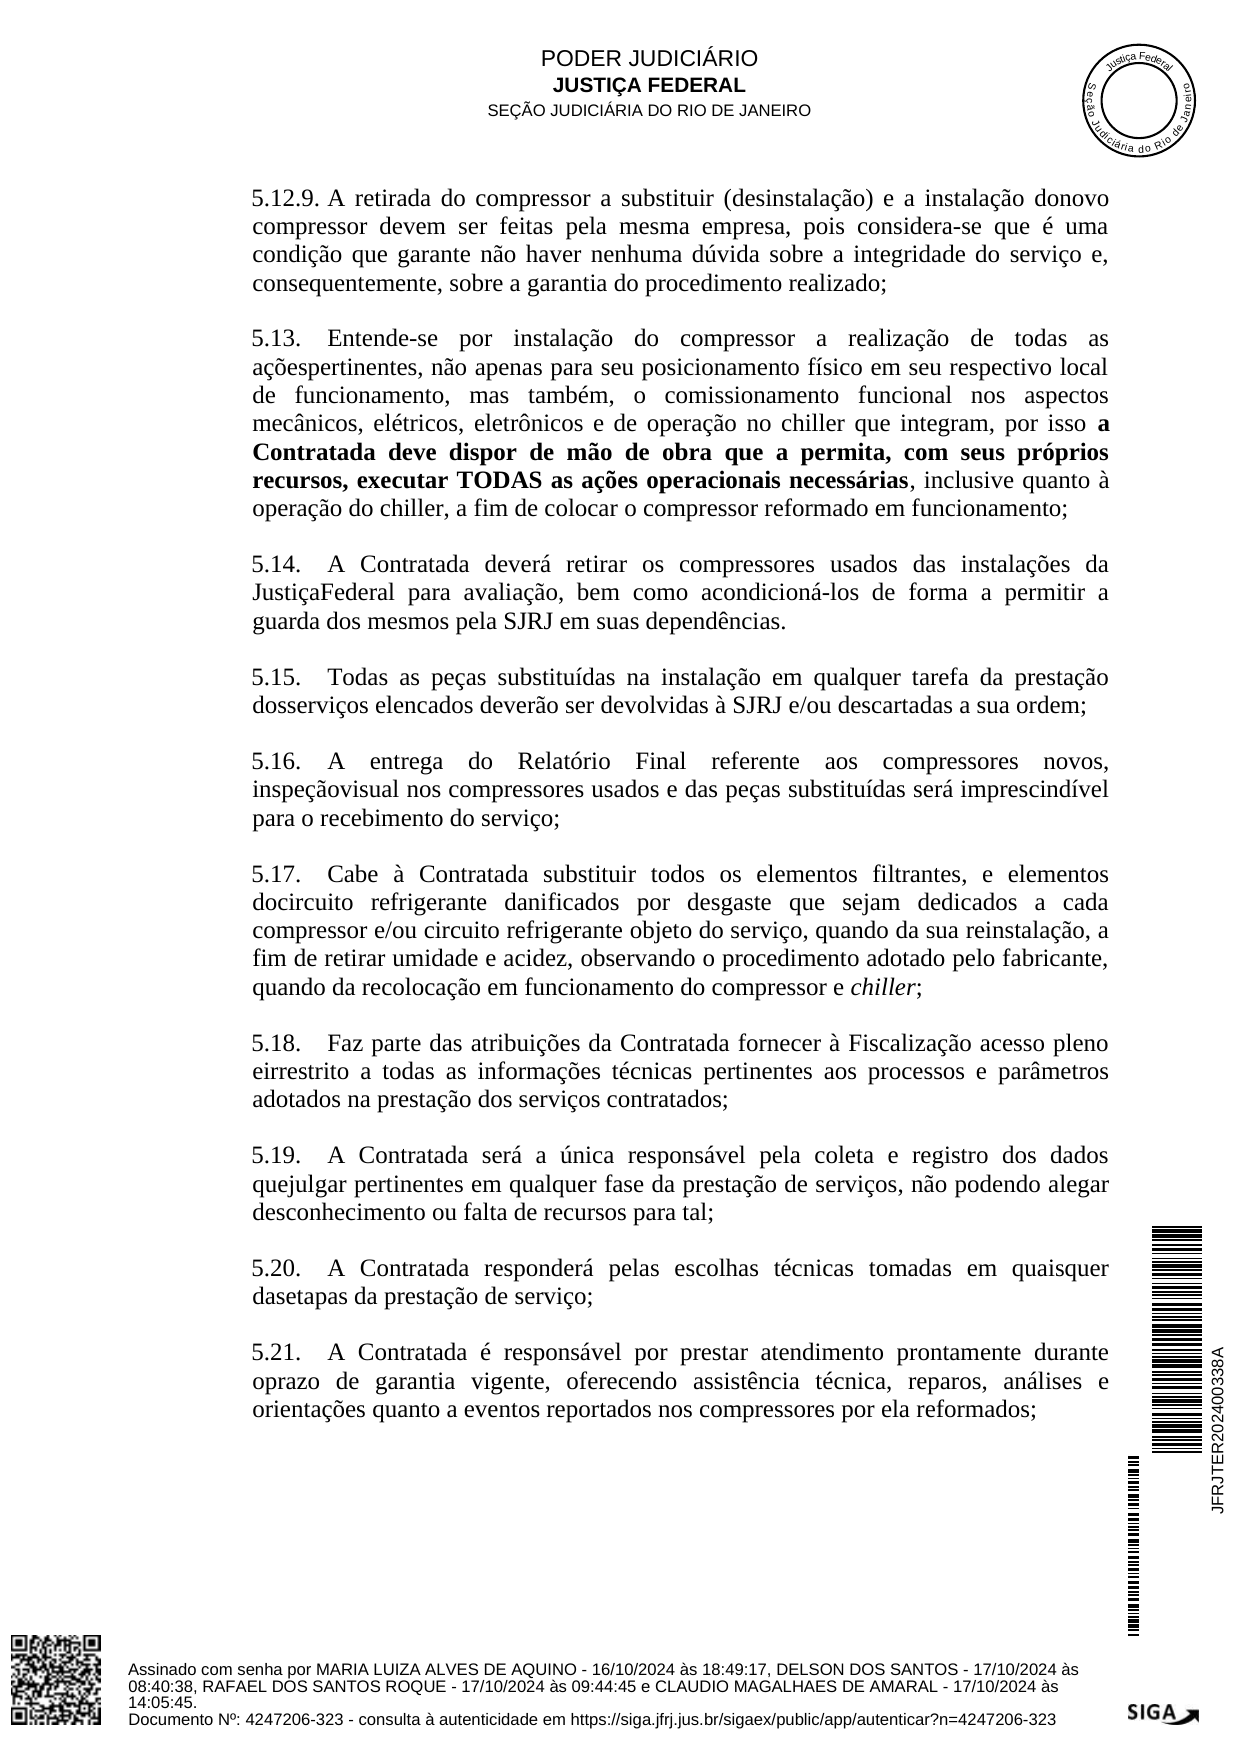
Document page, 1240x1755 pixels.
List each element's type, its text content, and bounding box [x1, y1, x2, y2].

list Todas as peças substituídas na instalação em qualquer tarefa da prestação dosserviços elencados deverão ser devolvidas à SJRJ e/ou descartadas a sua ordem; [251, 662, 1110, 719]
list A Contratada é responsável por prestar atendimento prontamente durante oprazo de garantia vigente, oferecendo assistência técnica, reparos, análises e orientações quanto a eventos reportados nos compressores por ela reformados; [251, 1338, 1110, 1423]
list Faz parte das atribuições da Contratada fornecer à Fiscalização acesso pleno eirrestrito a todas as informações técnicas pertinentes aos processos e parâmetros adotados na prestação dos serviços contratados; [251, 1028, 1110, 1113]
list Entende-se por instalação do compressor a realização de todas as açõespertinentes, não apenas para seu posicionamento físico em seu respectivo local de funcionamento, mas também, o comissionamento funcional nos aspectos mecânicos, elétricos, eletrônicos e de operação no chiller que integram, por isso a Contratada deve dispor de mão de obra que a permita, com seus próprios recursos, executar TODAS as ações operacionais necessárias, inclusive quanto à operação do chiller, a fim de colocar o compressor reformado em funcionamento; [251, 324, 1110, 522]
list A Contratada deverá retirar os compressores usados das instalações da JustiçaFederal para avaliação, bem como acondicioná-los de forma a permitir a guarda dos mesmos pela SJRJ em suas dependências. [251, 550, 1110, 634]
list Cabe à Contratada substituir todos os elementos filtrantes, e elementos docircuito refrigerante danificados por desgaste que sejam dedicados a cada compressor e/ou circuito refrigerante objeto do serviço, quando da sua reinstalação, a fim de retirar umidade e acidez, observando o procedimento adotado pelo fabricante, quando da recolocação em funcionamento do compressor e chiller; [251, 859, 1110, 1001]
list A Contratada será a única responsável pela coleta e registro dos dados quejulgar pertinentes em qualquer fase da prestação de serviços, não podendo alegar desconhecimento ou falta de recursos para tal; [251, 1141, 1110, 1226]
list A entrega do Relatório Final referente aos compressores novos, inspeçãovisual nos compressores usados e das peças substituídas será imprescindível para o recebimento do serviço; [251, 747, 1110, 831]
list A Contratada responderá pelas escolhas técnicas tomadas em quaisquer dasetapas da prestação de serviço; [251, 1254, 1110, 1310]
list A retirada do compressor a substituir (desinstalação) e a instalação donovo compressor devem ser feitas pela mesma empresa, pois considera-se que é uma condição que garante não haver nenhuma dúvida sobre a integridade do serviço e, consequentemente, sobre a garantia do procedimento realizado; [251, 183, 1110, 296]
